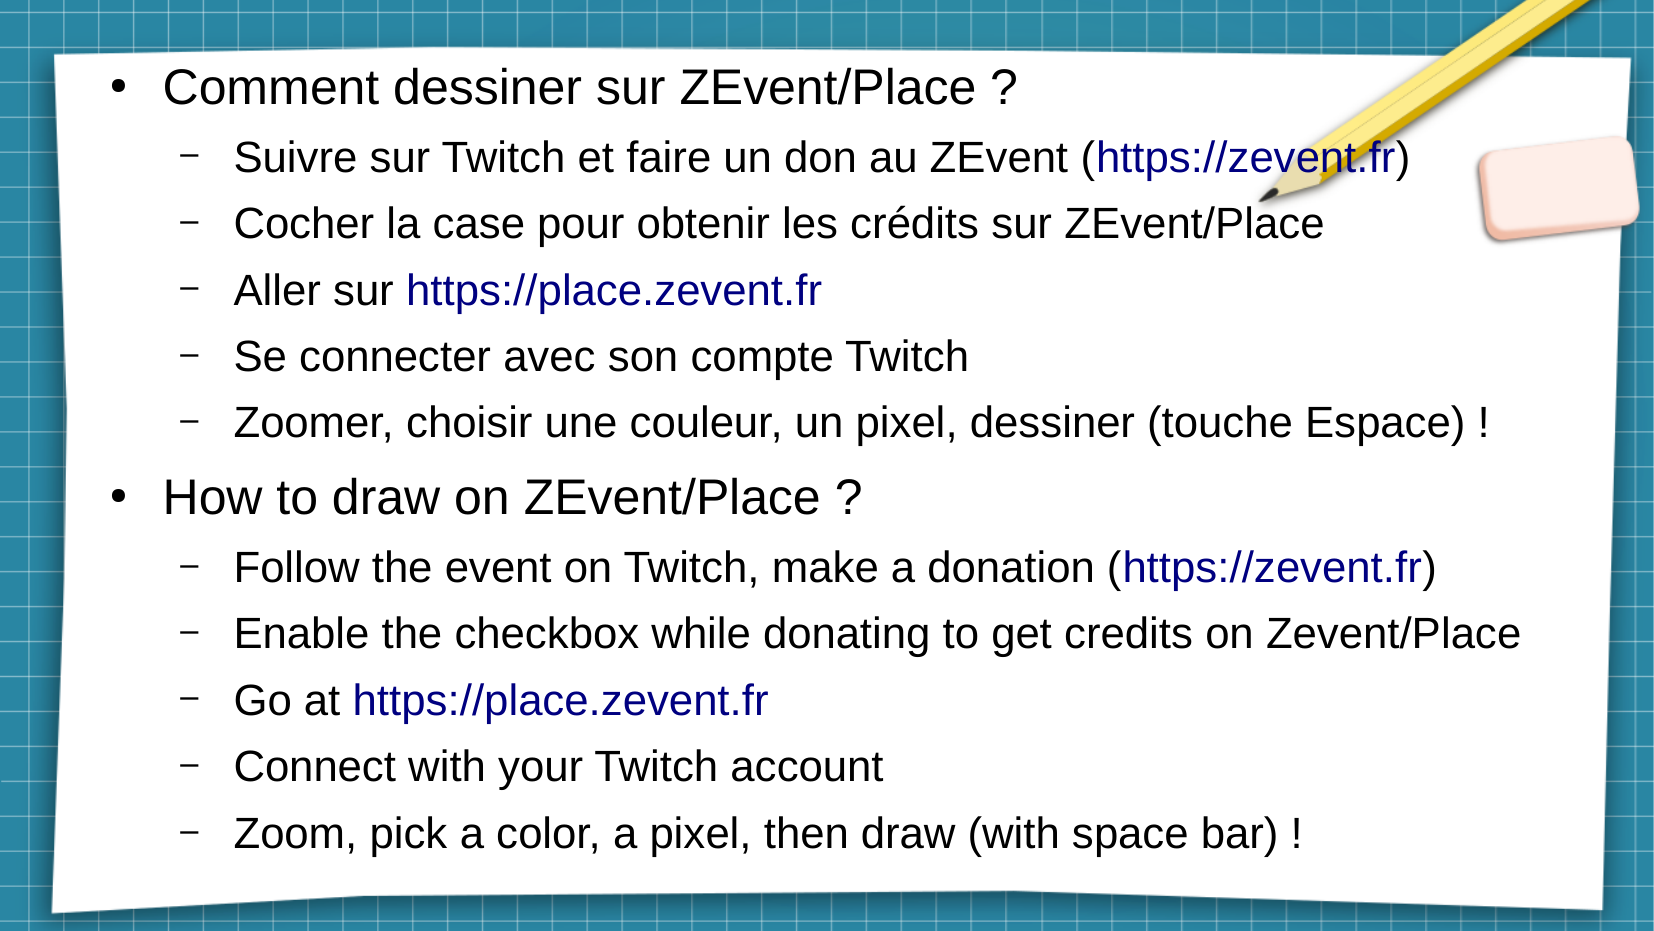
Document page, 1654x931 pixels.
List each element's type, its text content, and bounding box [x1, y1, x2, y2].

picture [0, 0, 1654, 931]
list Comment dessiner sur ZEvent/Place ? Suivre sur Twitch et faire un don au ZEvent (https://zevent.fr) Cocher la case pour obtenir les crédits sur ZEvent/Place Aller sur https://place.zevent.fr Se connecter avec son compte Twitch Zoomer, choisir une couleur, un pixel, dessiner (touche Espace) ! How to draw on ZEvent/Place ? Follow the event on Twitch, make a donation (https://zevent.fr) Enable the checkbox while donating to get credits on Zevent/Place Go at https://place.zevent.fr Connect with your Twitch account Zoom, pick a color, a pixel, then draw (with space bar) ! [91, 59, 1562, 886]
